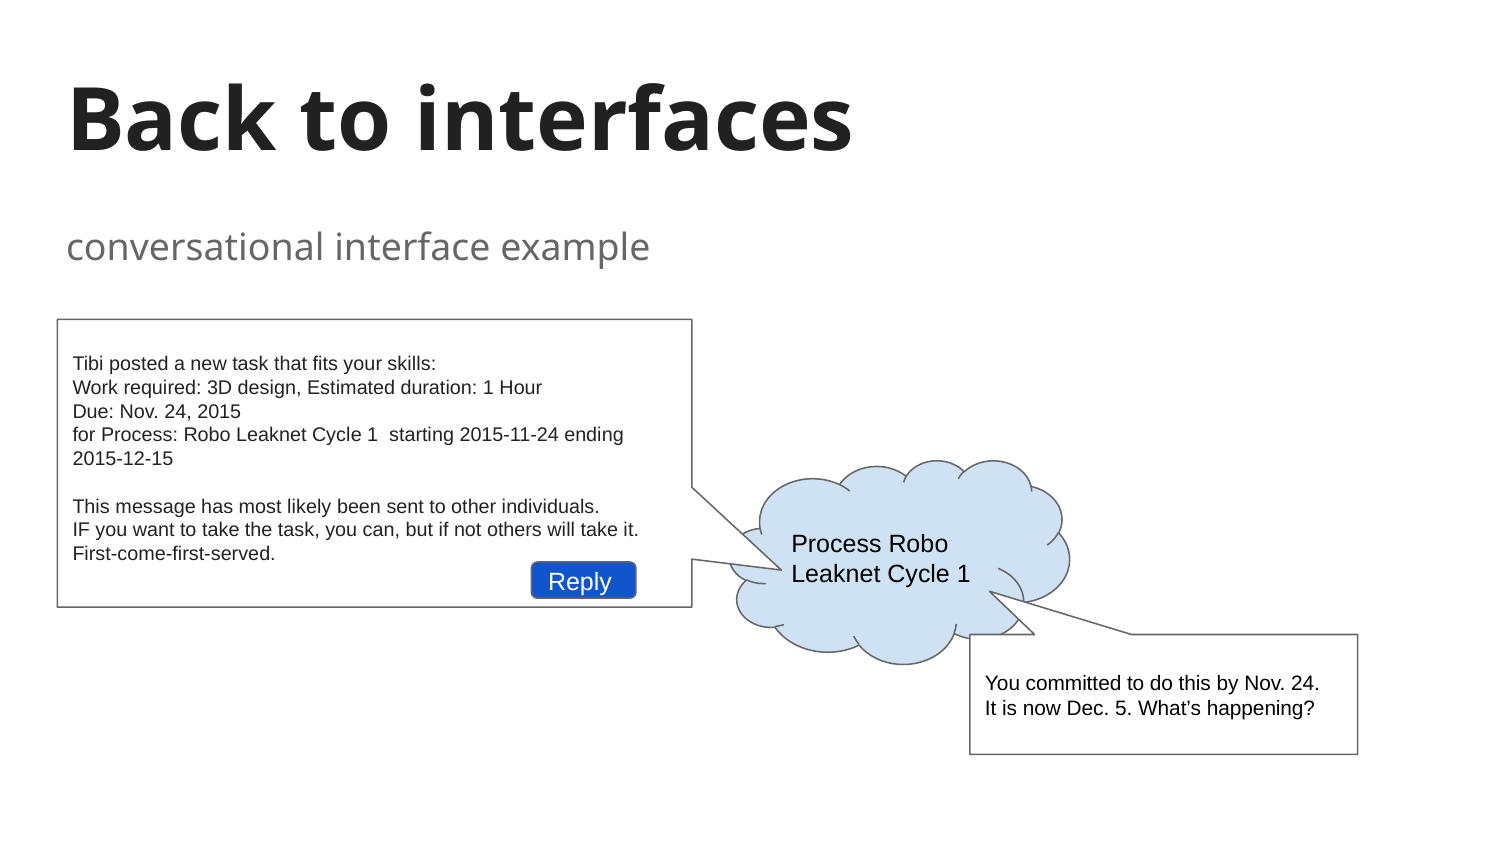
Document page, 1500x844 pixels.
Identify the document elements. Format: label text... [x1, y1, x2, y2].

text_box Process Robo Leaknet Cycle 1 [730, 460, 1070, 665]
text_box Tibi posted a new task that fits your skills: Work required: 3D design, Estimated duration: 1 Hour Due: Nov. 24, 2015 for Process: Robo Leaknet Cycle 1 starting 2015-11-24 ending 2015-12-15 This message has most likely been sent to other individuals. IF you want to take the task, you can, but if not others will take it. First-come-first-served. [57, 319, 782, 608]
list conversational interface example [51, 201, 1449, 750]
text_box You committed to do this by Nov. 24. It is now Dec. 5. What’s happening? [969, 591, 1358, 755]
text_box Reply [531, 561, 636, 599]
title Back to interfaces [51, 48, 1449, 180]
